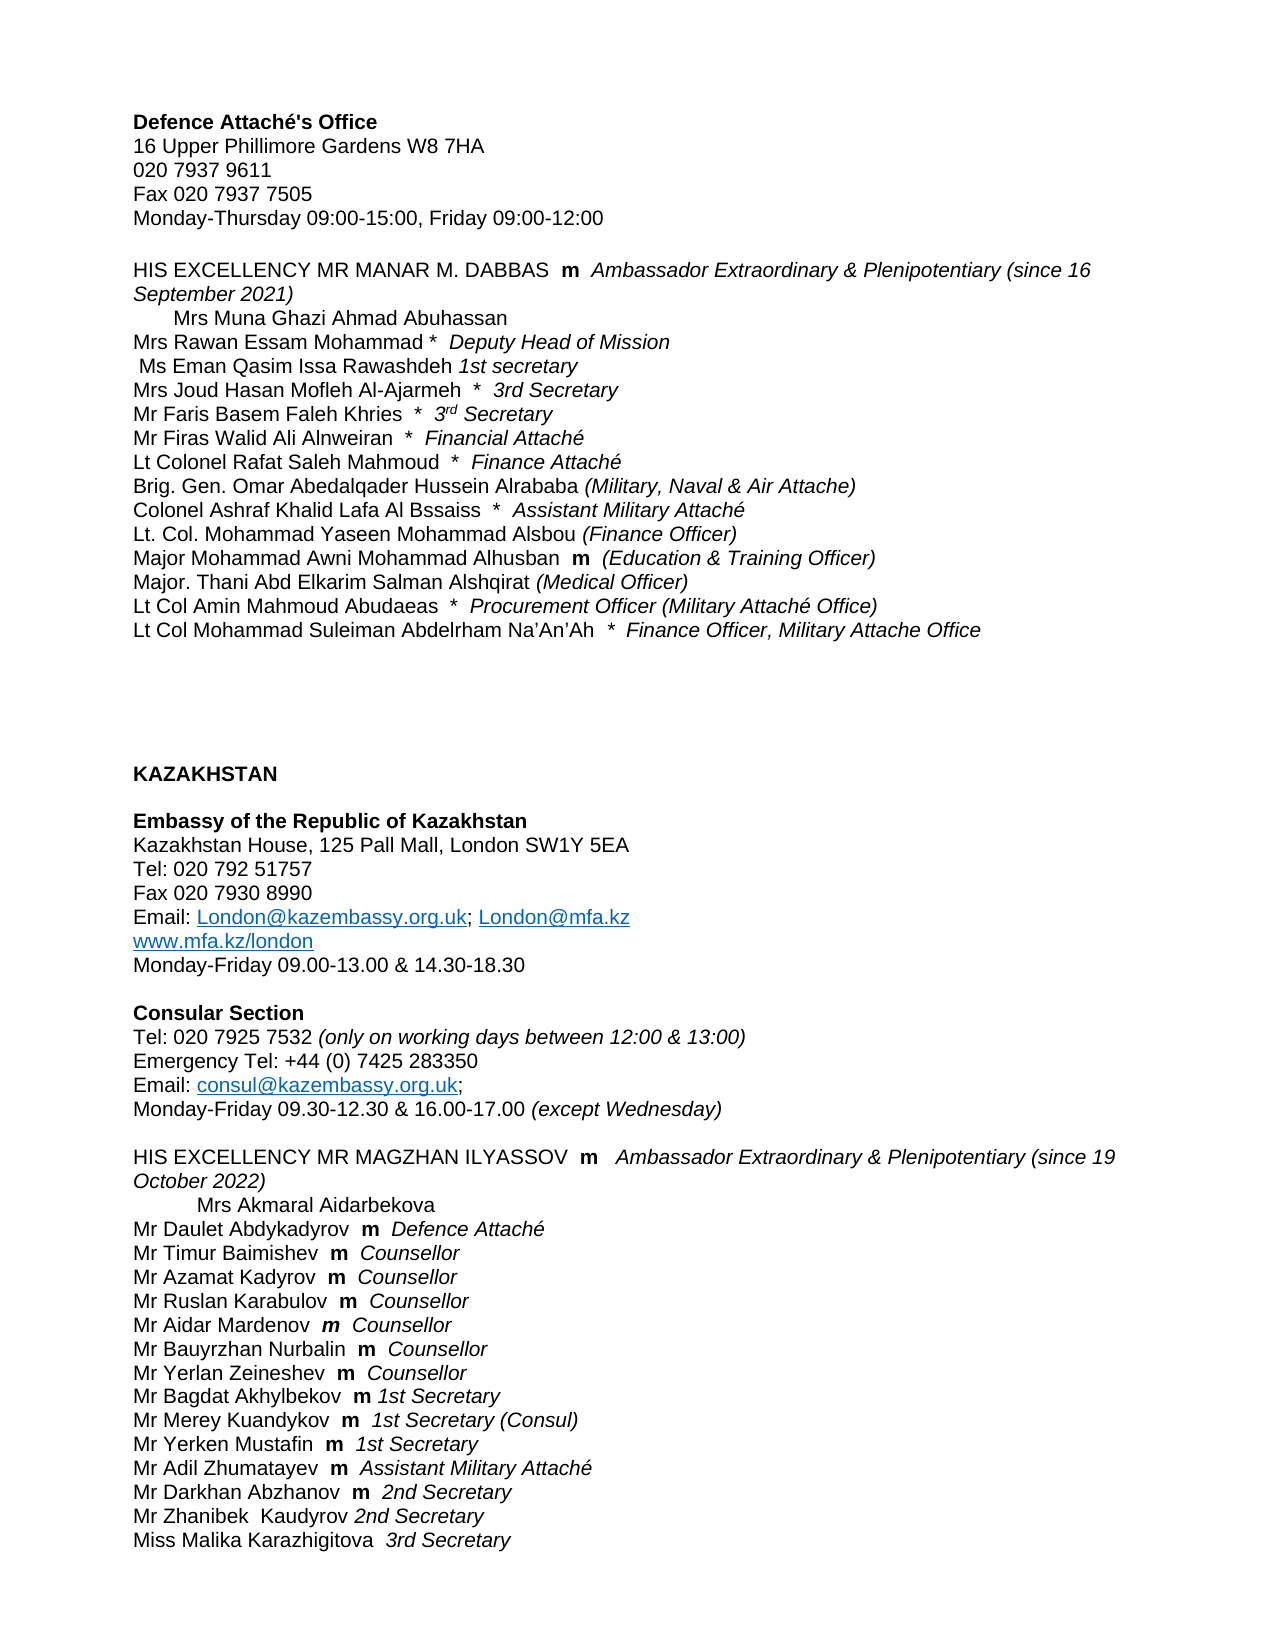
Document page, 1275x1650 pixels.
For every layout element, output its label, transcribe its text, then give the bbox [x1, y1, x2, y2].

text Email: London@kazembassy.org.uk; London@mfa.kz [133, 905, 1181, 929]
text Major. Thani Abd Elkarim Salman Alshqirat (Medical Officer) [133, 570, 1181, 594]
text Mr Yerlan Zeineshev m Counsellor [133, 1360, 1181, 1384]
text Lt Col Mohammad Suleiman Abdelrham Na’An’Ah * Finance Officer, Military Attache Office [133, 618, 1181, 642]
text Mr Daulet Abdykadyrov m Defence Attaché [133, 1217, 1181, 1241]
text Mr Aidar Mardenov m Counsellor [133, 1312, 1181, 1336]
text Emergency Tel: +44 (0) 7425 283350 [133, 1049, 1181, 1073]
text Brig. Gen. Omar Abedalqader Hussein Alrababa (Military, Naval & Air Attache) [133, 474, 1181, 498]
text Embassy of the Republic of Kazakhstan [133, 809, 1181, 833]
text Mrs Joud Hasan Mofleh Al-Ajarmeh * 3rd Secretary [133, 378, 1181, 402]
text Mrs Akmaral Aidarbekova [133, 1193, 1181, 1217]
text Email: consul@kazembassy.org.uk; [133, 1073, 1181, 1097]
text Mr Adil Zhumatayev m Assistant Military Attaché [133, 1456, 1181, 1480]
text Ms Eman Qasim Issa Rawashdeh 1st secretary [133, 354, 1181, 378]
text Mr Yerken Mustafin m 1st Secretary [133, 1432, 1181, 1456]
text Defence Attaché's Office 16 Upper Phillimore Gardens W8 7HA 020 7937 9611 Fax 020 7937 7505 Monday-Thursday 09:00-15:00, Friday 09:00-12:00 HIS EXCELLENCY MR MANAR M. DABBAS m Ambassador Extraordinary & Plenipotentiary (since 16 September 2021) Mrs Muna Ghazi Ahmad Abuhassan Mrs Rawan Essam Mohammad * Deputy Head of Mission [133, 81, 1181, 354]
text Mr Merey Kuandykov m 1st Secretary (Consul) [133, 1408, 1181, 1432]
text Mr Faris Basem Faleh Khries * 3rd Secretary [133, 402, 1181, 426]
text Kazakhstan House, 125 Pall Mall, London SW1Y 5EA [133, 833, 1181, 857]
text Miss Malika Karazhigitova 3rd Secretary [133, 1528, 1181, 1552]
text www.mfa.kz/london [133, 929, 1181, 953]
text Mr Ruslan Karabulov m Counsellor [133, 1288, 1181, 1312]
text Monday-Friday 09.00-13.00 & 14.30-18.30 [133, 953, 1181, 977]
text Mr Zhanibek Kaudyrov 2nd Secretary [133, 1504, 1181, 1528]
text Mr Azamat Kadyrov m Counsellor [133, 1264, 1181, 1288]
text Mr Darkhan Abzhanov m 2nd Secretary [133, 1480, 1181, 1504]
text Consular Section [133, 1001, 1181, 1025]
text Monday-Friday 09.30-12.30 & 16.00-17.00 (except Wednesday) [133, 1097, 1181, 1121]
text Mr Bauyrzhan Nurbalin m Counsellor [133, 1336, 1181, 1360]
text Mr Firas Walid Ali Alnweiran * Financial Attaché [133, 426, 1181, 450]
text Lt Colonel Rafat Saleh Mahmoud * Finance Attaché [133, 450, 1181, 474]
text Lt. Col. Mohammad Yaseen Mohammad Alsbou (Finance Officer) [133, 522, 1181, 546]
text Fax 020 7930 8990 [133, 881, 1181, 905]
text Tel: 020 792 51757 [133, 857, 1181, 881]
text Tel: 020 7925 7532 (only on working days between 12:00 & 13:00) [133, 1025, 1181, 1049]
text HIS EXCELLENCY MR MAGZHAN ILYASSOV m Ambassador Extraordinary & Plenipotentiary (since 19 October 2022) [133, 1145, 1181, 1193]
text Mr Bagdat Akhylbekov m 1st Secretary [133, 1384, 1181, 1408]
text Colonel Ashraf Khalid Lafa Al Bssaiss * Assistant Military Attaché [133, 498, 1181, 522]
text Lt Col Amin Mahmoud Abudaeas * Procurement Officer (Military Attaché Office) [133, 594, 1181, 618]
text KAZAKHSTAN [133, 761, 1181, 785]
text Mr Timur Baimishev m Counsellor [133, 1241, 1181, 1264]
text Major Mohammad Awni Mohammad Alhusban m (Education & Training Officer) [133, 546, 1181, 570]
